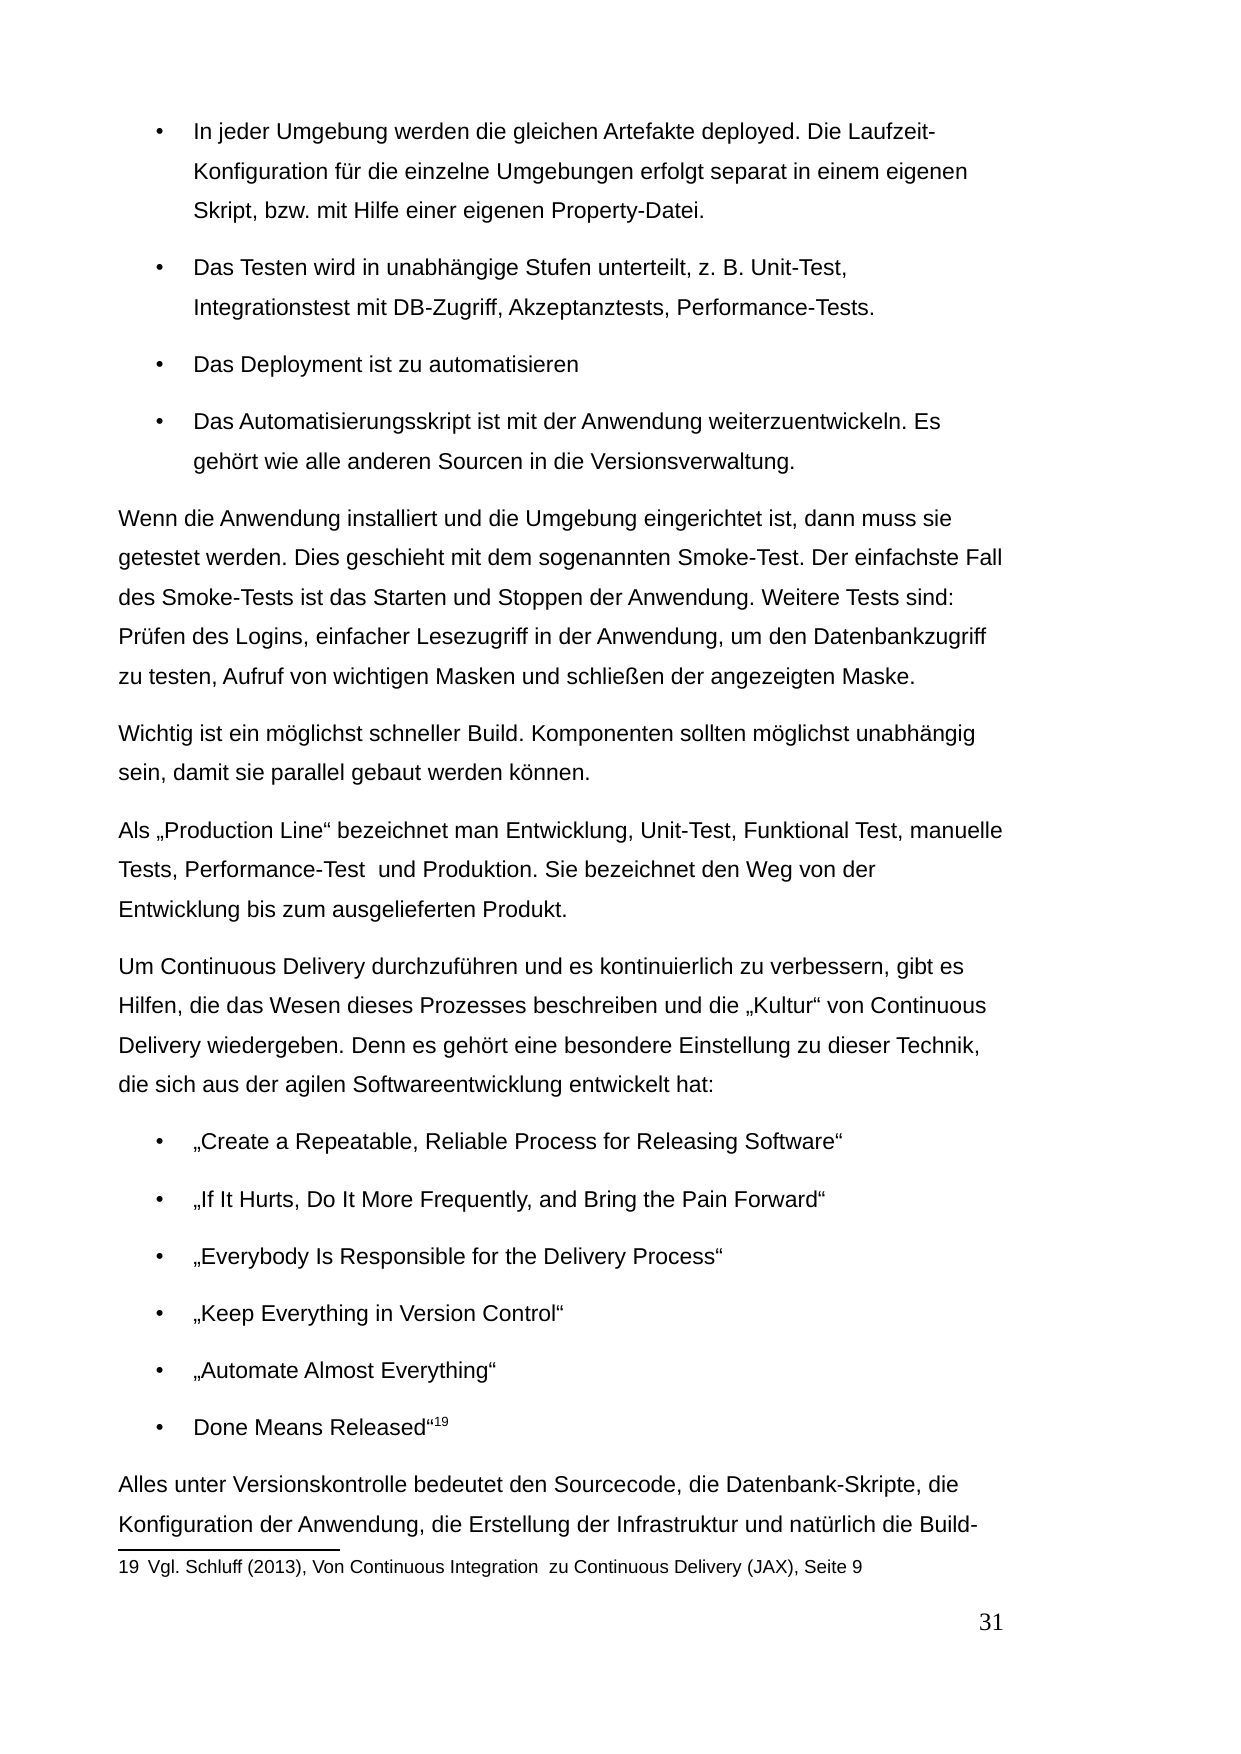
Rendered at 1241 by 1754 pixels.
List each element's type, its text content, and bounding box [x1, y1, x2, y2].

text Wenn die Anwendung installiert und die Umgebung eingerichtet ist, dann muss sie getestet werden. Dies geschieht mit dem sogenannten Smoke-Test. Der einfachste Fall des Smoke-Tests ist das Starten und Stoppen der Anwendung. Weitere Tests sind: Prüfen des Logins, einfacher Lesezugriff in der Anwendung, um den Datenbankzugriff zu testen, Aufruf von wichtigen Masken und schließen der angezeigten Maske. [118, 505, 1004, 689]
list „Everybody Is Responsible for the Delivery Process“ [156, 1243, 1004, 1269]
list Done Means Released“ [156, 1414, 1004, 1441]
text Als „Production Line“ bezeichnet man Entwicklung, Unit-Test, Funktional Test, manuelle Tests, Performance-Test und Produktion. Sie bezeichnet den Weg von der Entwicklung bis zum ausgelieferten Produkt. [118, 817, 1004, 922]
list Das Testen wird in unabhängige Stufen unterteilt, z. B. Unit-Test, Integrationstest mit DB-Zugriff, Akzeptanztests, Performance-Tests. [156, 254, 1004, 320]
list „Create a Repeatable, Reliable Process for Releasing Software“ [156, 1128, 1004, 1155]
list „Automate Almost Everything“ [156, 1357, 1004, 1383]
list Vgl. Schluff (2013), Von Continuous Integration zu Continuous Delivery (JAX), Seite 9 [118, 1556, 1004, 1578]
list Das Deployment ist zu automatisieren [156, 351, 1004, 377]
text Um Continuous Delivery durchzuführen und es kontinuierlich zu verbessern, gibt es Hilfen, die das Wesen dieses Prozesses beschreiben und die „Kultur“ von Continuous Delivery wiedergeben. Denn es gehört eine besondere Einstellung zu dieser Technik, die sich aus der agilen Softwareentwicklung entwickelt hat: [118, 953, 1004, 1097]
list In jeder Umgebung werden die gleichen Artefakte deployed. Die Laufzeit-Konfiguration für die einzelne Umgebungen erfolgt separat in einem eigenen Skript, bzw. mit Hilfe einer eigenen Property-Datei. [156, 118, 1004, 223]
list Das Automatisierungsskript ist mit der Anwendung weiterzuentwickeln. Es gehört wie alle anderen Sourcen in die Versionsverwaltung. [156, 408, 1004, 474]
text Alles unter Versionskontrolle bedeutet den Sourcecode, die Datenbank-Skripte, die Konfiguration der Anwendung, die Erstellung der Infrastruktur und natürlich die Build- [118, 1471, 1004, 1537]
list „If It Hurts, Do It More Frequently, and Bring the Pain Forward“ [156, 1186, 1004, 1212]
list „Keep Everything in Version Control“ [156, 1300, 1004, 1326]
text Wichtig ist ein möglichst schneller Build. Komponenten sollten möglichst unabhängig sein, damit sie parallel gebaut werden können. [118, 720, 1004, 786]
